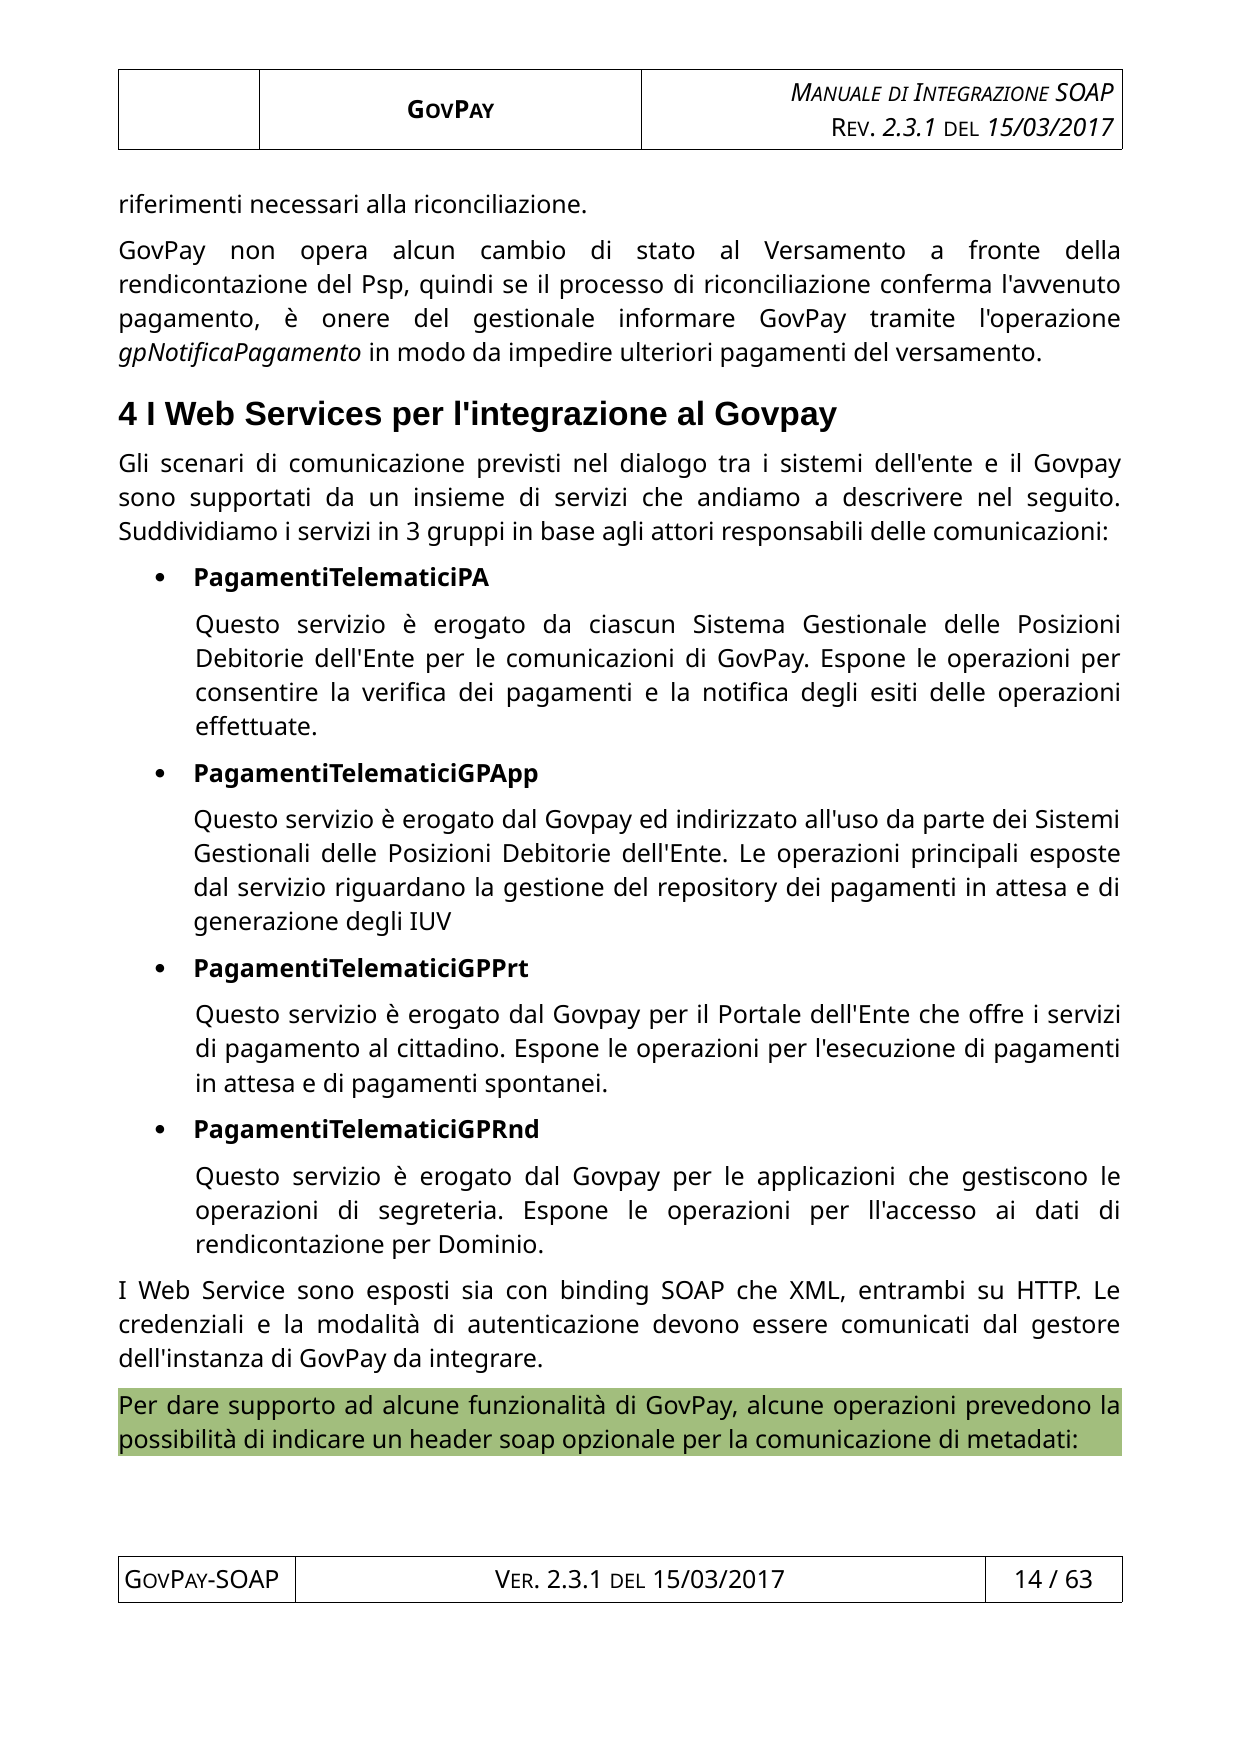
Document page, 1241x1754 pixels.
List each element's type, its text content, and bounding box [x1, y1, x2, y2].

text I Web Service sono esposti sia con binding SOAP che XML, entrambi su HTTP. Le credenziali e la modalità di autenticazione devono essere comunicati dal gestore dell'instanza di GovPay da integrare. [118, 1273, 1122, 1375]
text Questo servizio è erogato dal Govpay per le applicazioni che gestiscono le operazioni di segreteria. Espone le operazioni per ll'accesso ai dati di rendicontazione per Dominio. [118, 1158, 1122, 1261]
list PagamentiTelematiciGPPrt [156, 951, 1122, 984]
text riferimenti necessari alla riconciliazione. [118, 186, 1122, 220]
text Questo servizio è erogato da ciascun Sistema Gestionale delle Posizioni Debitorie dell'Ente per le comunicazioni di GovPay. Espone le operazioni per consentire la verifica dei pagamenti e la notifica degli esiti delle operazioni effettuate. [195, 606, 1122, 743]
text Questo servizio è erogato dal Govpay per il Portale dell'Ente che offre i servizi di pagamento al cittadino. Espone le operazioni per l'esecuzione di pagamenti in attesa e di pagamenti spontanei. [118, 997, 1122, 1099]
text Gli scenari di comunicazione previsti nel dialogo tra i sistemi dell'ente e il Govpay sono supportati da un insieme di servizi che andiamo a descrivere nel seguito. Suddividiamo i servizi in 3 gruppi in base agli attori responsabili delle comunicazioni: [118, 445, 1122, 547]
text Per dare supporto ad alcune funzionalità di GovPay, alcune operazioni prevedono la possibilità di indicare un header soap opzionale per la comunicazione di metadati: [118, 1388, 1122, 1456]
text GovPay non opera alcun cambio di stato al Versamento a fronte della rendicontazione del Psp, quindi se il processo di riconciliazione conferma l'avvenuto pagamento, è onere del gestionale informare GovPay tramite l'operazione gpNotificaPagamento in modo da impedire ulteriori pagamenti del versamento. [118, 233, 1122, 369]
subtitle I Web Services per l'integrazione al Govpay [118, 394, 1122, 433]
list PagamentiTelematiciPA [156, 560, 1122, 594]
list PagamentiTelematiciGPRnd [156, 1112, 1122, 1146]
list Questo servizio è erogato dal Govpay ed indirizzato all'uso da parte dei Sistemi Gestionali delle Posizioni Debitorie dell'Ente. Le operazioni principali esposte dal servizio riguardano la gestione del repository dei pagamenti in attesa e di generazione degli IUV [156, 802, 1122, 938]
list PagamentiTelematiciGPApp [156, 755, 1122, 789]
